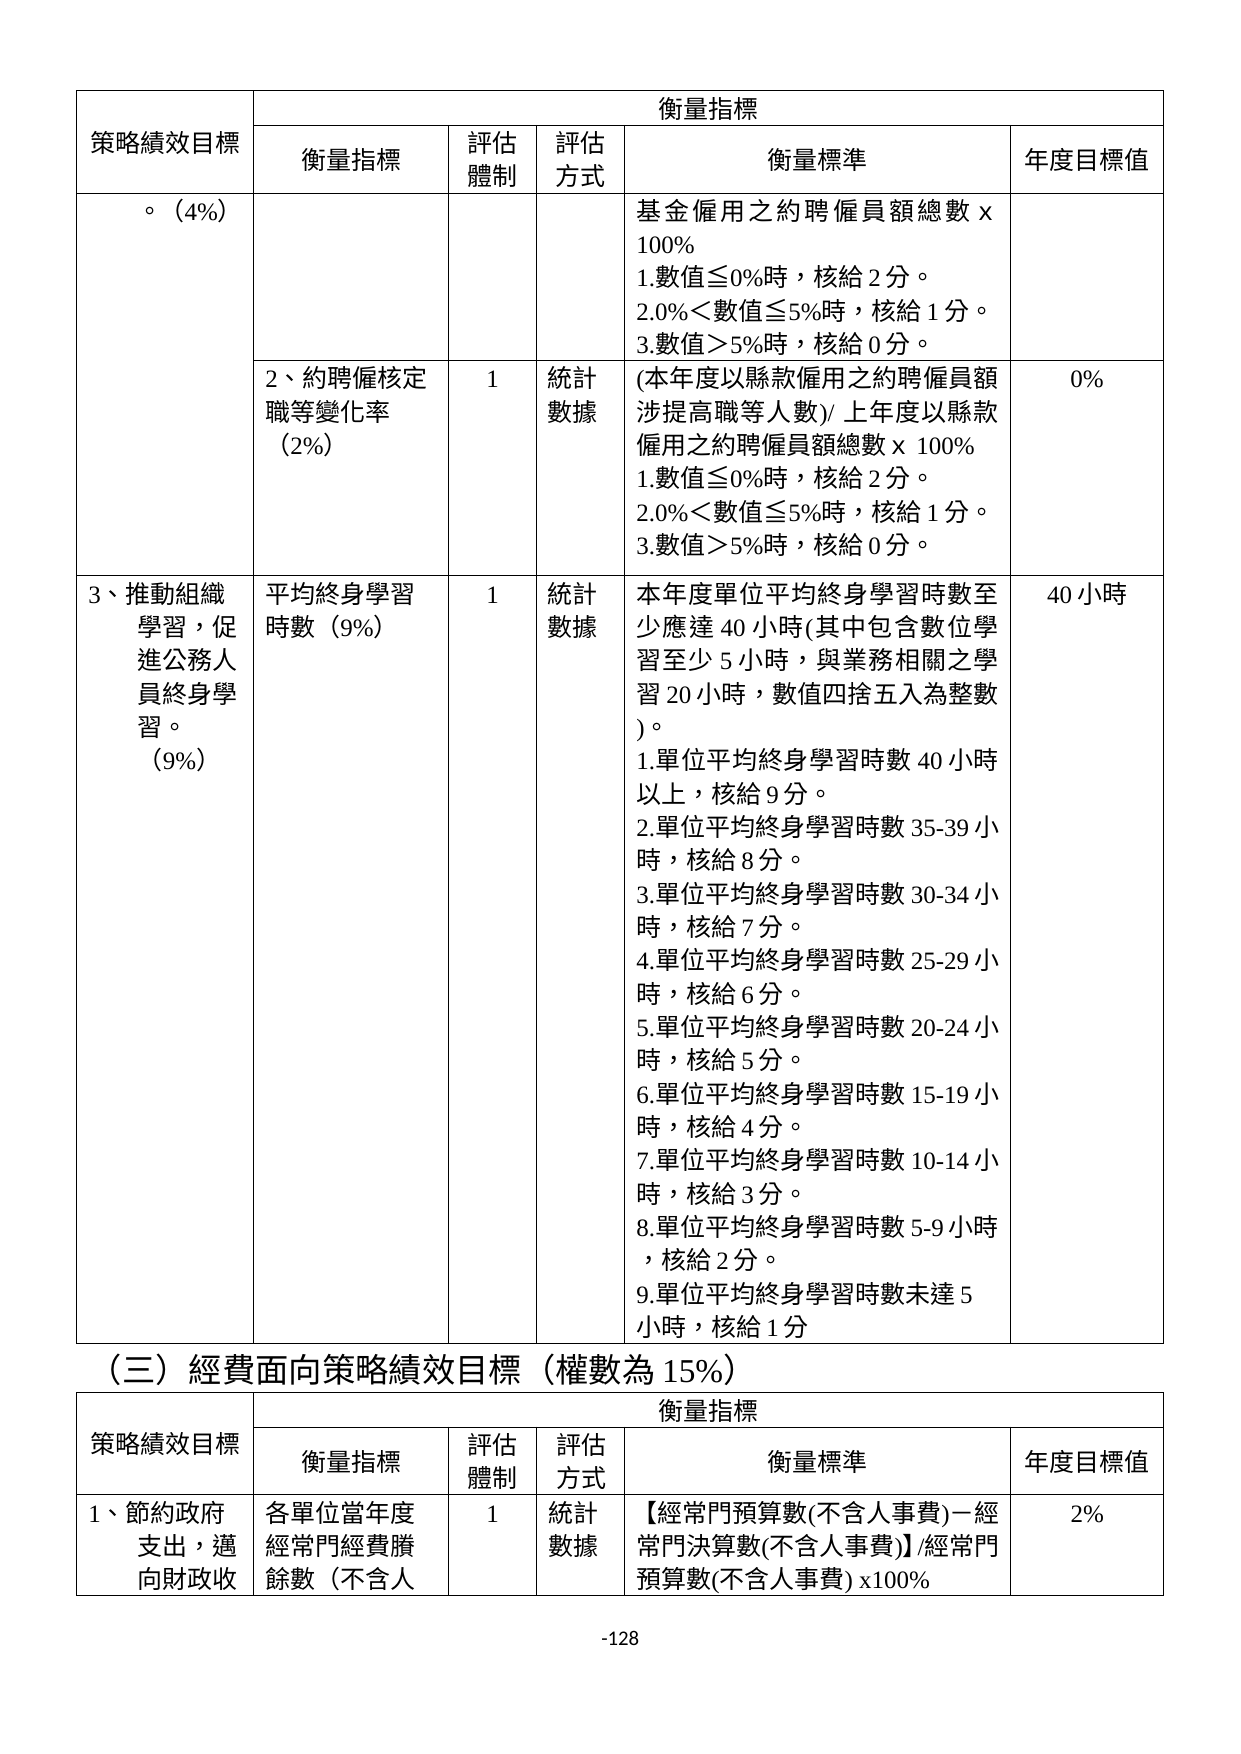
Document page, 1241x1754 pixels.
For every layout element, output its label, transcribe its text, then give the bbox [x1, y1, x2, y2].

table_cell 各單位當年度經常門經費賸餘數（不含人 [254, 1495, 448, 1595]
table_header 衡量指標 [254, 91, 1163, 125]
table_header 策略績效目標 [77, 1393, 253, 1494]
table_cell [77, 360, 253, 575]
table_cell 衡量指標 [254, 1428, 448, 1494]
table_cell 1 [449, 1495, 536, 1595]
table_cell 評估體制 [449, 126, 536, 192]
table_cell 統計數據 [537, 1495, 624, 1595]
table_cell [537, 194, 624, 360]
table_cell 本年度單位平均終身學習時數至少應達40小時(其中包含數位學習至少5小時，與業務相關之學習20小時，數值四捨五入為整數)。 1.單位平均終身學習時數40小時以上，核給9分。 2.單位平均終身學習時數35-39小時，核給8分。 3.單位平均終身學習時數30-34小時，核給7分。 4.單位平均終身學習時數25-29小時，核給6分。 5.單位平均終身學習時數20-24小時，核給5分。 6.單位平均終身學習時數15-19小時，核給4分。 7.單位平均終身學習時數10-14小時，核給3分。 8.單位平均終身學習時數5-9小時，核給2分。 9.單位平均終身學習時數未達5小時，核給1分 [625, 576, 1010, 1343]
table_cell [254, 194, 448, 360]
table_cell (本年度以縣款僱用之約聘僱員額涉提高職等人數)/ 上年度以縣款僱用之約聘僱員額總數ｘ100% 1.數值≦0%時，核給2分。 2.0%＜數值≦5%時，核給1分。 3.數值＞5%時，核給0分。 [625, 361, 1010, 575]
table_cell 。（4%） [77, 194, 253, 360]
table_cell 1 [449, 361, 536, 575]
table_cell 統計數據 [537, 361, 624, 575]
table_cell 2% [1011, 1495, 1163, 1595]
table_cell 年度目標值 [1011, 126, 1163, 192]
table_cell 統計數據 [537, 576, 624, 1343]
table_cell 評估體制 [449, 1428, 536, 1494]
table_cell 【經常門預算數(不含人事費)－經常門決算數(不含人事費)】/經常門預算數(不含人事費) x100% [625, 1495, 1010, 1595]
table_cell 評估方式 [537, 126, 624, 192]
table_cell [449, 194, 536, 360]
table_cell 基金僱用之約聘僱員額總數ｘ100% 1.數值≦0%時，核給2分。 2.0%＜數值≦5%時，核給1分。 3.數值＞5%時，核給0分。 [625, 194, 1010, 360]
table_cell 40小時 [1011, 576, 1163, 1343]
table_cell 評估方式 [537, 1428, 624, 1494]
table_cell 1 [449, 576, 536, 1343]
table_cell 推動組織學習，促進公務人員終身學習。（9%） [77, 576, 253, 1343]
table_cell 2、約聘僱核定職等變化率（2%） [254, 361, 448, 575]
text （三）經費面向策略績效目標（權數為15%） [88, 1344, 1152, 1392]
table_cell 衡量指標 [254, 126, 448, 192]
table_header 衡量指標 [254, 1393, 1163, 1427]
table_cell 0% [1011, 361, 1163, 575]
table_cell 節約政府支出，邁向財政收 [77, 1495, 253, 1595]
table_cell 衡量標準 [625, 126, 1010, 192]
table_cell 衡量標準 [625, 1428, 1010, 1494]
table_cell [1011, 194, 1163, 360]
table_header 策略績效目標 [77, 91, 253, 192]
table_cell 平均終身學習時數（9%） [254, 576, 448, 1343]
table_cell 年度目標值 [1011, 1428, 1163, 1494]
